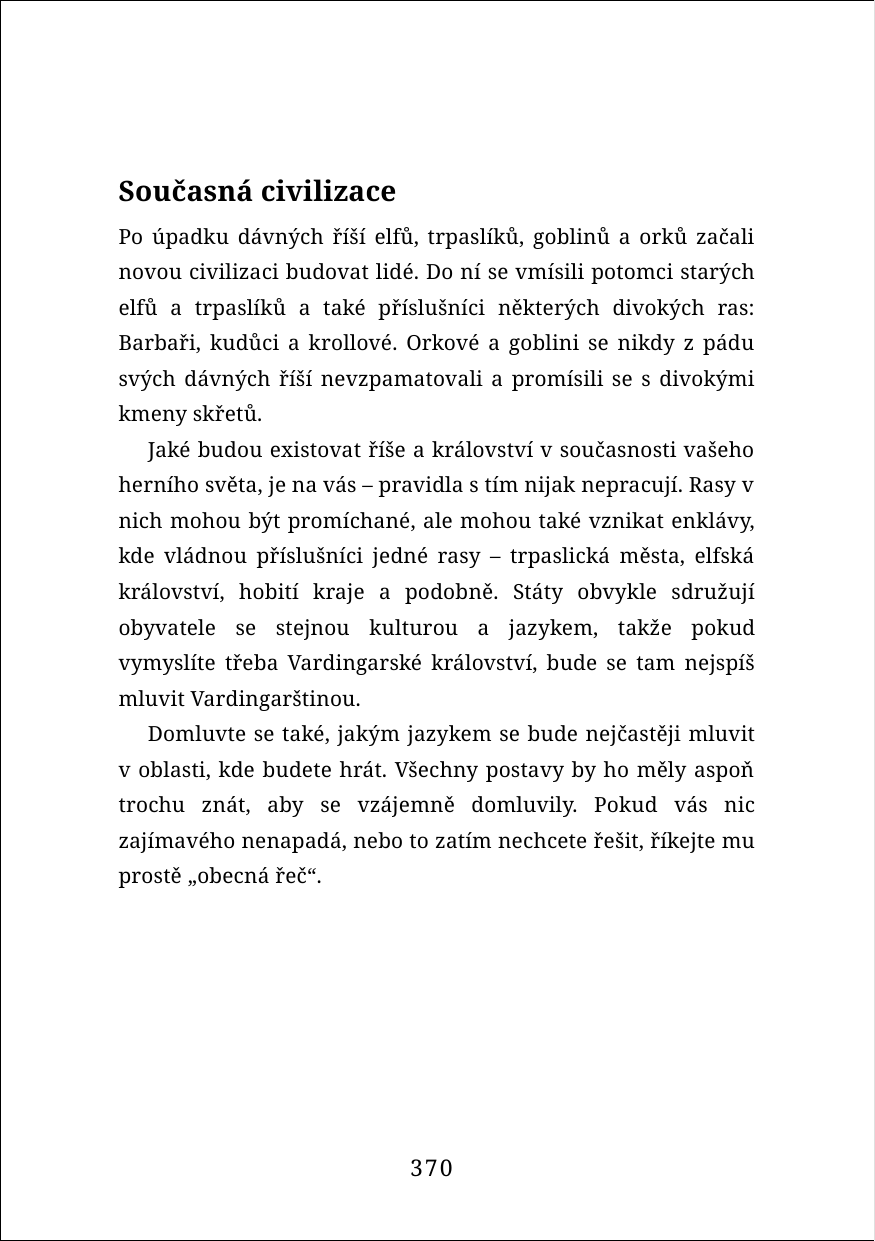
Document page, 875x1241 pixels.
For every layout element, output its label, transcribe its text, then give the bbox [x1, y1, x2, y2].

text Po úpadku dávných říší elfů, trpaslíků, goblinů a orků začali novou civilizaci budovat lidé. Do ní se vmísili potomci starých elfů a trpaslíků a také příslušníci některých divokých ras: Barbaři, kudůci a krollové. Orkové a goblini se nikdy z pádu svých dávných říší nevzpamatovali a promísili se s divokými kmeny skřetů. Jaké budou existovat říše a království v současnosti vašeho herního světa, je na vás – pravidla s tím nijak nepracují. Rasy v nich mohou být promíchané, ale mohou také vznikat enklávy, kde vládnou příslušníci jedné rasy – trpaslická města, elfská království, hobití kraje a podobně. Státy obvykle sdružují obyvatele se stejnou kulturou a jazykem, takže pokud vymyslíte třeba Vardingarské království, bude se tam nejspíš mluvit Vardingarštinou. Domluvte se také, jakým jazykem se bude nejčastěji mluvit v oblasti, kde budete hrát. Všechny postavy by ho měly aspoň trochu znát, aby se vzájemně domluvily. Pokud vás nic zajímavého nenapadá, nebo to zatím nechcete řešit, říkejte mu prostě „obecná řeč“. [118, 222, 756, 890]
subtitle Současná civilizace [118, 172, 756, 210]
